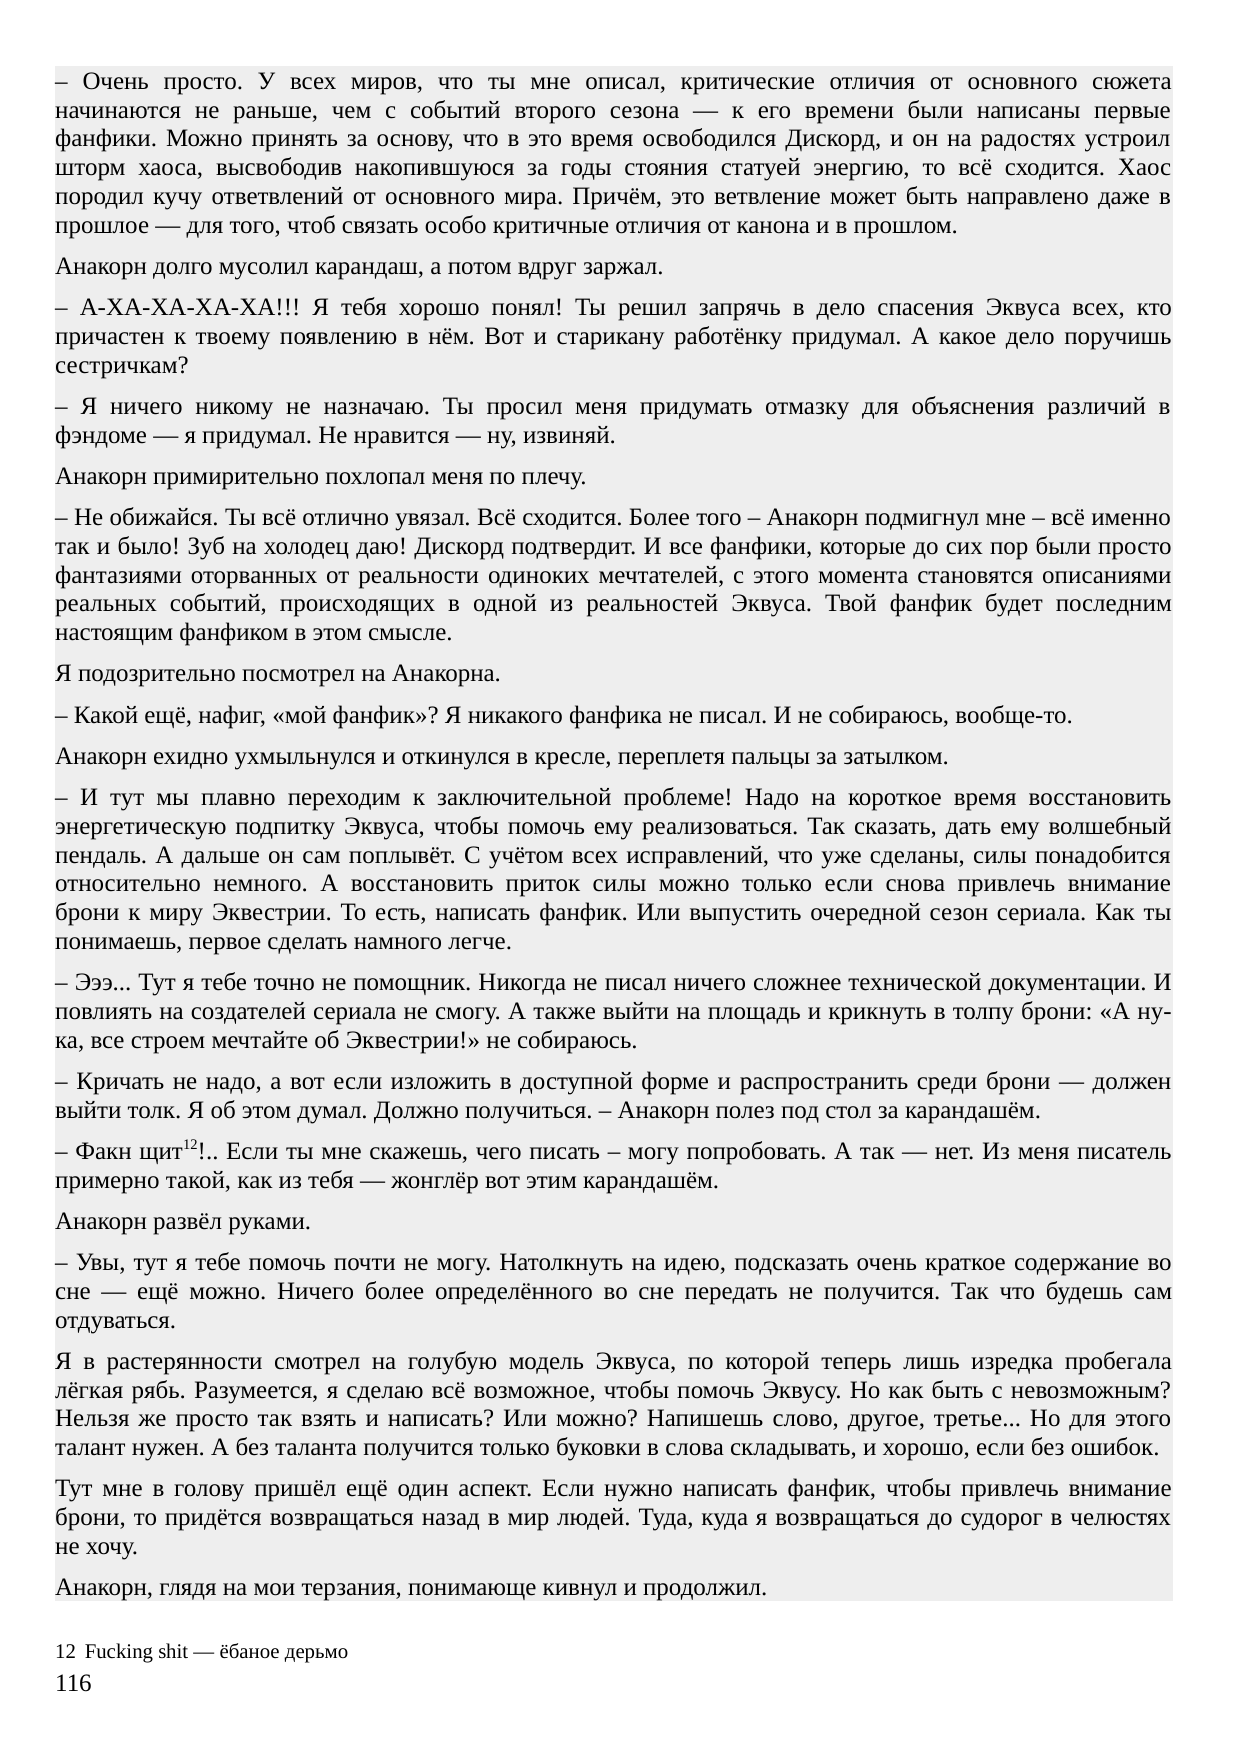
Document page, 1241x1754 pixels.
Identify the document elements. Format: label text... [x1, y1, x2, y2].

text – Эээ... Тут я тебе точно не помощник. Никогда не писал ничего сложнее технической документации. И повлиять на создателей сериала не смогу. А также выйти на площадь и крикнуть в толпу брони: «А ну-ка, все строем мечтайте об Эквестрии!» не собираюсь. [55, 967, 1173, 1053]
text Анакорн развёл руками. [55, 1206, 1173, 1235]
text Анакорн долго мусолил карандаш, а потом вдруг заржал. [55, 251, 1173, 280]
text – Кричать не надо, а вот если изложить в доступной форме и распространить среди брони — должен выйти толк. Я об этом думал. Должно получиться. – Анакорн полез под стол за карандашём. [55, 1066, 1173, 1123]
text Анакорн, глядя на мои терзания, понимающе кивнул и продолжил. [55, 1572, 1173, 1601]
text – Факн щит!.. Если ты мне скажешь, чего писать – могу попробовать. А так — нет. Из меня писатель примерно такой, как из тебя — жонглёр вот этим карандашём. [55, 1136, 1173, 1193]
text – Я ничего никому не назначаю. Ты просил меня придумать отмазку для объяснения различий в фэндоме — я придумал. Не нравится — ну, извиняй. [55, 391, 1173, 448]
text Я подозрительно посмотрел на Анакорна. [55, 658, 1173, 687]
text Я в растерянности смотрел на голубую модель Эквуса, по которой теперь лишь изредка пробегала лёгкая рябь. Разумеется, я сделаю всё возможное, чтобы помочь Эквусу. Но как быть с невозможным? Нельзя же просто так взять и написать? Или можно? Напишешь слово, другое, третье... Но для этого талант нужен. А без таланта получится только буковки в слова складывать, и хорошо, если без ошибок. [55, 1346, 1173, 1461]
text Тут мне в голову пришёл ещё один аспект. Если нужно написать фанфик, чтобы привлечь внимание брони, то придётся возвращаться назад в мир людей. Туда, куда я возвращаться до судорог в челюстях не хочу. [55, 1473, 1173, 1560]
text – Очень просто. У всех миров, что ты мне описал, критические отличия от основного сюжета начинаются не раньше, чем с событий второго сезона — к его времени были написаны первые фанфики. Можно принять за основу, что в это время освободился Дискорд, и он на радостях устроил шторм хаоса, высвободив накопившуюся за годы стояния статуей энергию, то всё сходится. Хаос породил кучу ответвлений от основного мира. Причём, это ветвление может быть направлено даже в прошлое — для того, чтоб связать особо критичные отличия от канона и в прошлом. [55, 66, 1173, 238]
text – Какой ещё, нафиг, «мой фанфик»? Я никакого фанфика не писал. И не собираюсь, вообще-то. [55, 700, 1173, 728]
text – Не обижайся. Ты всё отлично увязал. Всё сходится. Более того – Анакорн подмигнул мне – всё именно так и было! Зуб на холодец даю! Дискорд подтвердит. И все фанфики, которые до сих пор были просто фантазиями оторванных от реальности одиноких мечтателей, с этого момента становятся описаниями реальных событий, происходящих в одной из реальностей Эквуса. Твой фанфик будет последним настоящим фанфиком в этом смысле. [55, 502, 1173, 646]
text – А-ХА-ХА-ХА-ХА!!! Я тебя хорошо понял! Ты решил запрячь в дело спасения Эквуса всех, кто причастен к твоему появлению в нём. Вот и старикану работёнку придумал. А какое дело поручишь сестричкам? [55, 292, 1173, 378]
text Fucking shit — ёбаное дерьмо [55, 1639, 1173, 1663]
text Анакорн примирительно похлопал меня по плечу. [55, 461, 1173, 490]
text – И тут мы плавно переходим к заключительной проблеме! Надо на короткое время восстановить энергетическую подпитку Эквуса, чтобы помочь ему реализоваться. Так сказать, дать ему волшебный пендаль. А дальше он сам поплывёт. С учётом всех исправлений, что уже сделаны, силы понадобится относительно немного. А восстановить приток силы можно только если снова привлечь внимание брони к миру Эквестрии. То есть, написать фанфик. Или выпустить очередной сезон сериала. Как ты понимаешь, первое сделать намного легче. [55, 782, 1173, 955]
text Анакорн ехидно ухмыльнулся и откинулся в кресле, переплетя пальцы за затылком. [55, 741, 1173, 770]
text – Увы, тут я тебе помочь почти не могу. Натолкнуть на идею, подсказать очень краткое содержание во сне — ещё можно. Ничего более определённого во сне передать не получится. Так что будешь сам отдуваться. [55, 1247, 1173, 1333]
